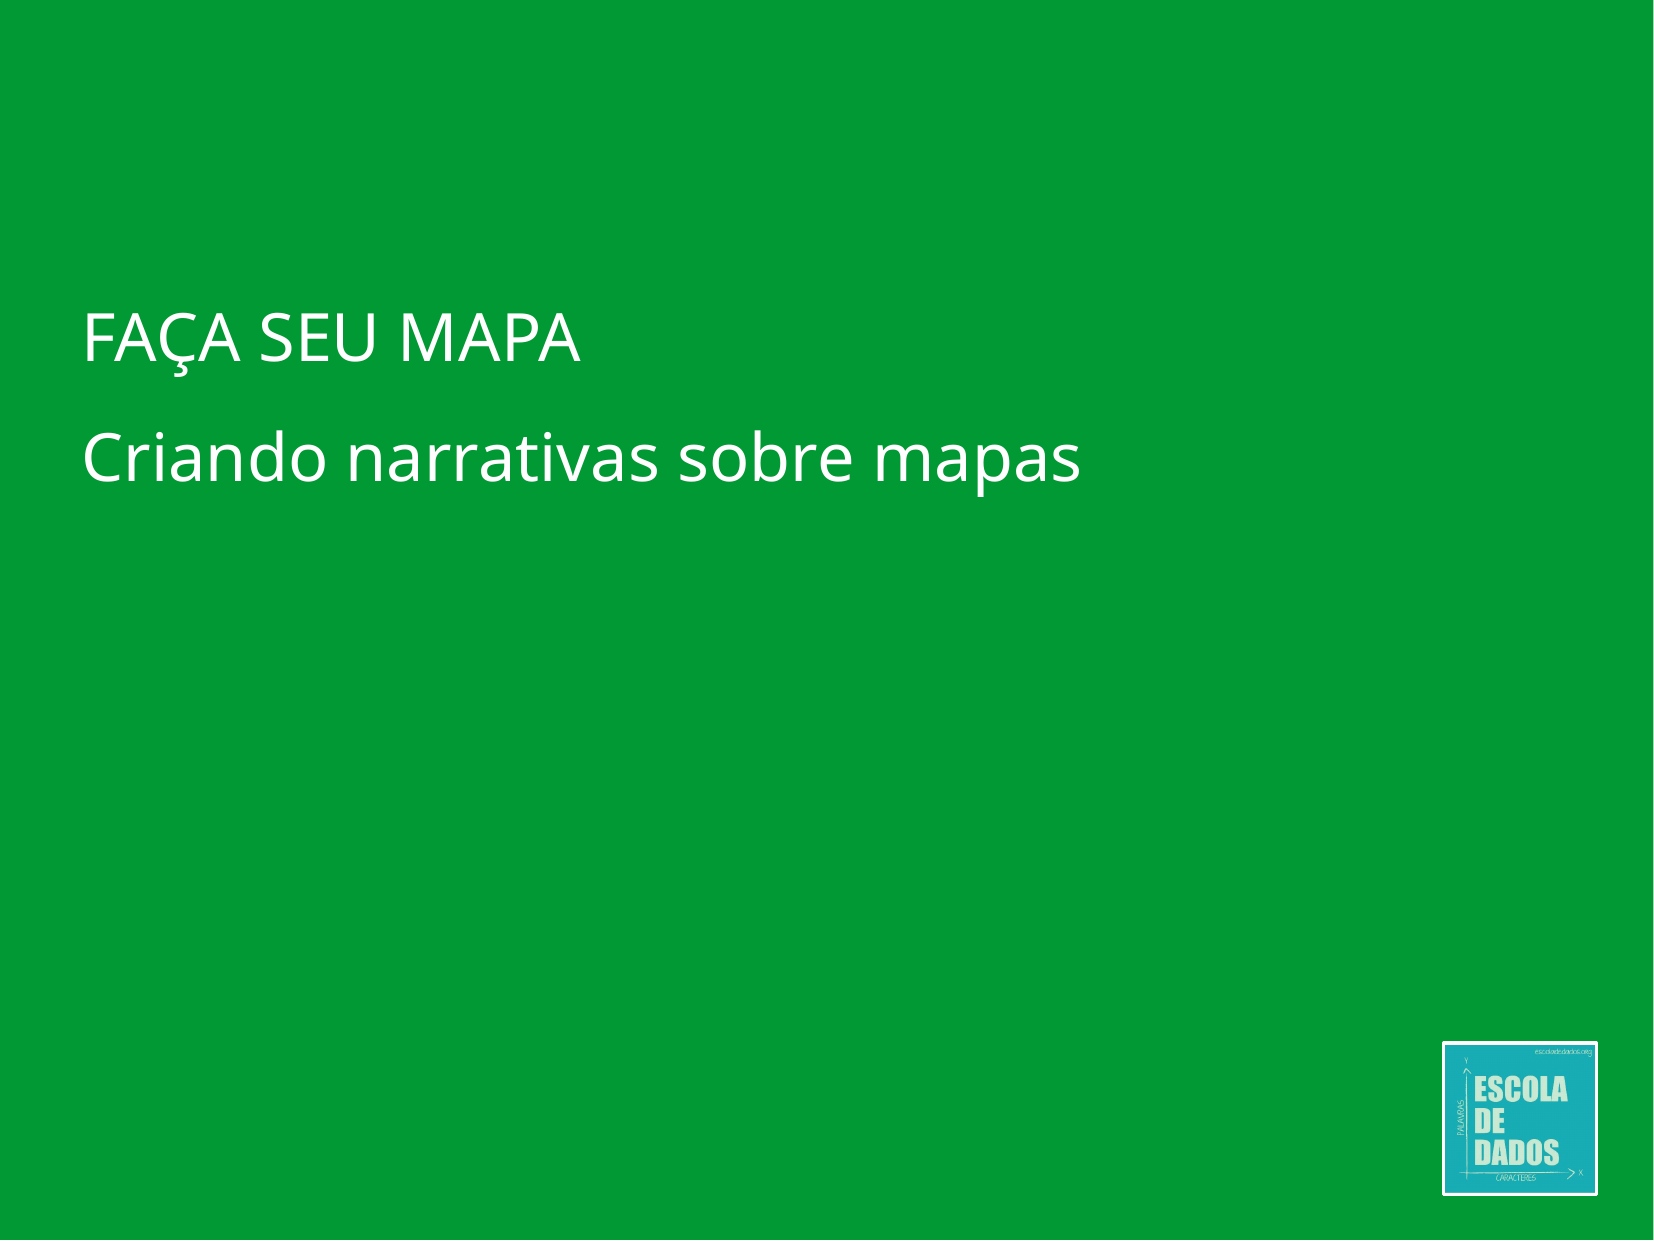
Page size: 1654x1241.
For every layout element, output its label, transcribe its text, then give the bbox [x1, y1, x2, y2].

list FAÇA SEU MAPA Criando narrativas sobre mapas [81, 290, 1570, 1010]
picture [1445, 1044, 1595, 1193]
